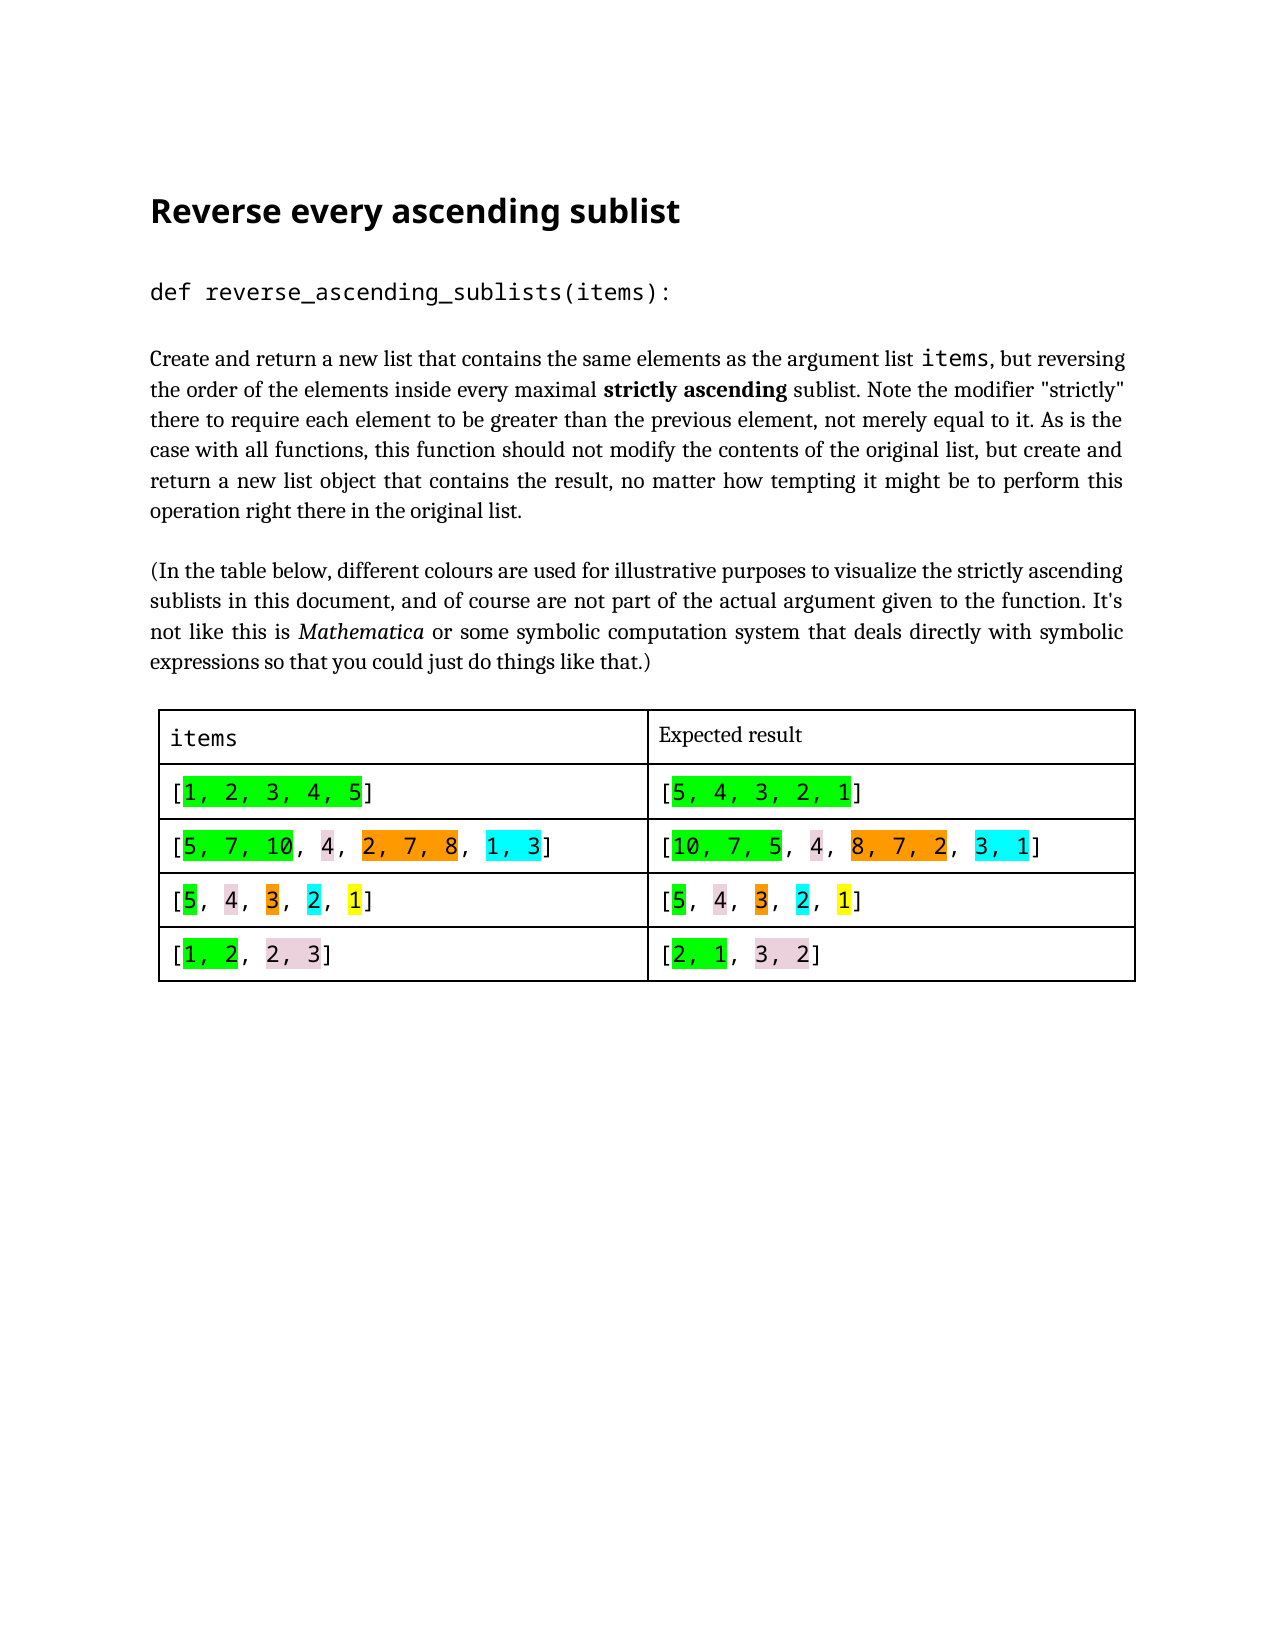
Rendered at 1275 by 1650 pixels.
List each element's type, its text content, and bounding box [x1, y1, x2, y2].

text def reverse_ascending_sublists(items): [150, 276, 1125, 307]
text Create and return a new list that contains the same elements as the argument list items, but reversing the order of the elements inside every maximal strictly ascending sublist. Note the modifier "strictly" there to require each element to be greater than the previous element, not merely equal to it. As is the case with all functions, this function should not modify the contents of the original list, but create and return a new list object that contains the result, no matter how tempting it might be to perform this operation right there in the original list. [150, 342, 1125, 524]
text (In the table below, different colours are used for illustrative purposes to visualize the strictly ascending sublists in this document, and of course are not part of the actual argument given to the function. It's not like this is Mathematica or some symbolic computation system that deals directly with symbolic expressions so that you could just do things like that.) [150, 558, 1125, 675]
table_cell [1, 2, 2, 3] [160, 928, 647, 980]
table_cell [5, 4, 3, 2, 1] [649, 765, 1134, 817]
table_cell [2, 1, 3, 2] [649, 928, 1134, 980]
table_cell [10, 7, 5, 4, 8, 7, 2, 3, 1] [649, 820, 1134, 872]
subtitle Reverse every ascending sublist [150, 187, 1125, 233]
table_header items [160, 711, 647, 763]
table_cell [5, 4, 3, 2, 1] [160, 874, 647, 926]
table_header Expected result [649, 711, 1134, 763]
table_cell [1, 2, 3, 4, 5] [160, 765, 647, 817]
table_cell [5, 7, 10, 4, 2, 7, 8, 1, 3] [160, 820, 647, 872]
table_cell [5, 4, 3, 2, 1] [649, 874, 1134, 926]
